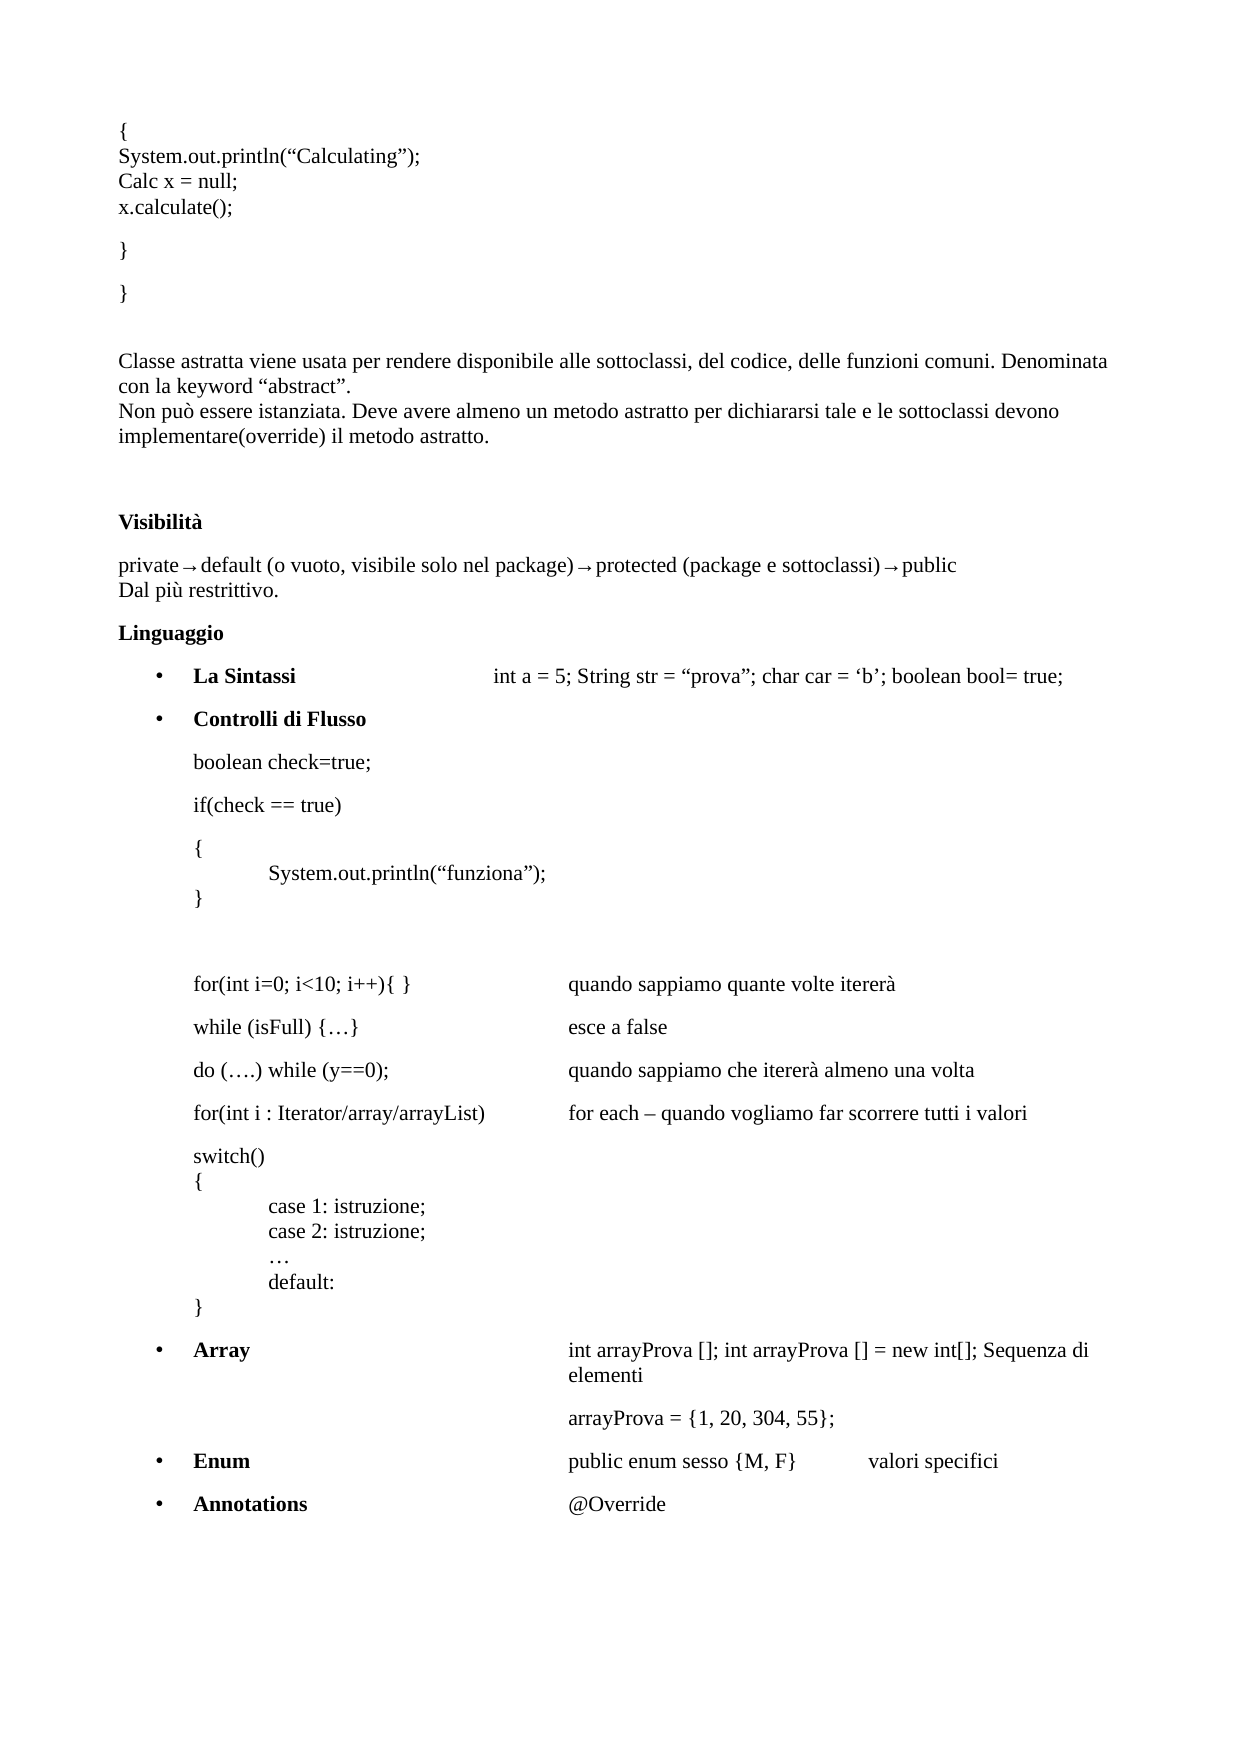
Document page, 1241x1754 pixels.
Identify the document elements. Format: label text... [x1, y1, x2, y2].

text Visibilità [118, 509, 1122, 534]
text boolean check=true; [118, 749, 1122, 774]
list Annotations @Override [156, 1491, 1122, 1516]
text { System.out.println(“Calculating”); Calc x = null; x.calculate(); [118, 118, 1122, 219]
text if(check == true) [118, 792, 1122, 817]
list for(int i=0; i<10; i++){ } quando sappiamo quante volte itererà [156, 971, 1122, 996]
text Linguaggio [118, 620, 1122, 645]
text while (isFull) {…} esce a false [118, 1014, 1122, 1039]
list Controlli di Flusso [156, 706, 1122, 731]
text Classe astratta viene usata per rendere disponibile alle sottoclassi, del codice, delle funzioni comuni. Denominata con la keyword “abstract”. Non può essere istanziata. Deve avere almeno un metodo astratto per dichiararsi tale e le sottoclassi devono implementare(override) il metodo astratto. [118, 322, 1122, 448]
list La Sintassi int a = 5; String str = “prova”; char car = ‘b’; boolean bool= true; [156, 663, 1122, 688]
list Array int arrayProva []; int arrayProva [] = new int[]; Sequenza di elementi [156, 1337, 1122, 1387]
text private→default (o vuoto, visibile solo nel package)→protected (package e sottoclassi)→public Dal più restrittivo. [118, 552, 1122, 602]
text arrayProva = {1, 20, 304, 55}; [118, 1405, 1122, 1430]
text switch() { case 1: istruzione; case 2: istruzione; … default: } [118, 1143, 1122, 1319]
text } [118, 279, 1122, 305]
list Enum public enum sesso {M, F} valori specifici [156, 1448, 1122, 1473]
text do (….) while (y==0); quando sappiamo che itererà almeno una volta [118, 1057, 1122, 1082]
text { System.out.println(“funziona”); } [118, 835, 1122, 910]
text for(int i : Iterator/array/arrayList) for each – quando vogliamo far scorrere tutti i valori [118, 1100, 1122, 1125]
text } [118, 237, 1122, 262]
